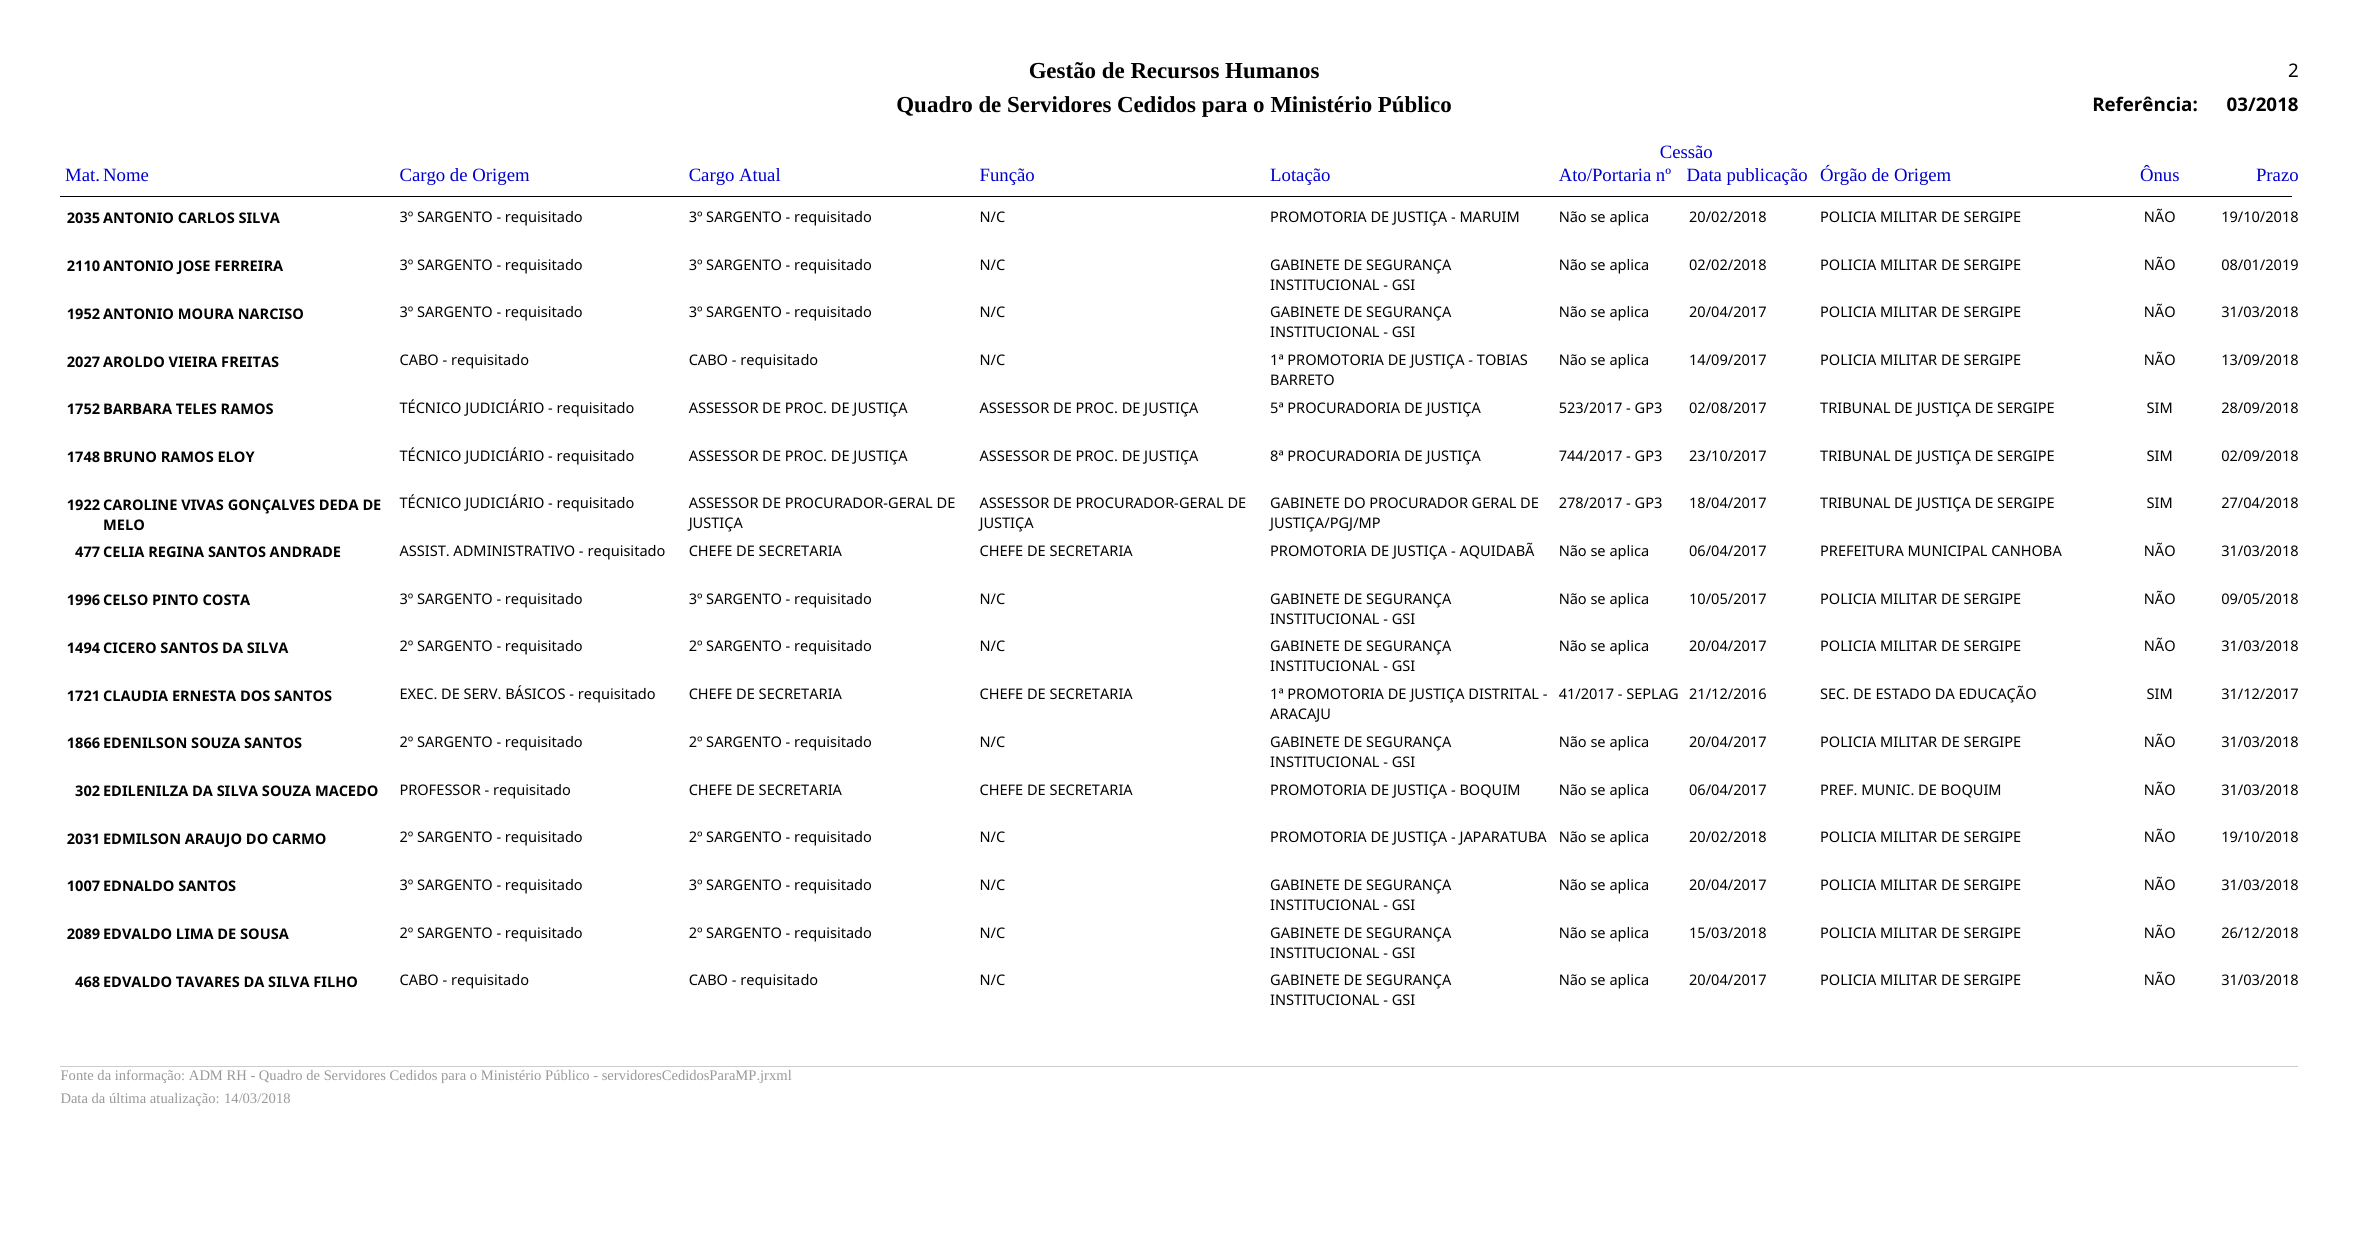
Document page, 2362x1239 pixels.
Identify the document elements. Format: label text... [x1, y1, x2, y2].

table_cell [979, 398, 1262, 444]
table_cell [683, 903, 688, 919]
table_cell [2299, 733, 2361, 756]
table_cell [1811, 164, 1820, 193]
table_cell [1684, 208, 1689, 231]
table_header CHEFE DE SECRETARIA [979, 779, 1262, 826]
table_cell [2119, 612, 2200, 635]
table_cell [683, 999, 688, 1015]
table_cell [1559, 902, 1684, 921]
table_cell [2299, 283, 2361, 299]
table_cell [689, 541, 972, 587]
table_cell [1684, 283, 1689, 299]
table_header SIM [2119, 445, 2200, 469]
table_cell [393, 542, 399, 565]
table_cell [0, 164, 30, 193]
table_cell [1262, 876, 1270, 899]
table_cell [393, 617, 399, 633]
table_cell [1684, 781, 1689, 803]
table_header PROMOTORIA DE JUSTIÇA - BOQUIM [1270, 779, 1553, 826]
table_header 27/04/2018 [2200, 493, 2298, 522]
table_cell [1814, 521, 1820, 538]
table_cell [683, 399, 688, 422]
table_cell [0, 1016, 2361, 1066]
table_cell [1814, 855, 1820, 872]
table_cell [1814, 331, 1820, 347]
table_cell [972, 378, 979, 395]
table_cell [1684, 447, 1689, 469]
table_cell [1559, 616, 1684, 635]
table_cell [2200, 493, 2298, 539]
table_cell [1689, 541, 1814, 587]
table_cell [683, 876, 688, 899]
table_cell Gestão de Recursos Humanos [346, 57, 2002, 85]
table_cell [399, 207, 682, 253]
table_cell CAROLINE VIVAS GONÇALVES DEDA DE MELO [103, 495, 393, 539]
table_header N/C [979, 636, 1262, 683]
table_header GABINETE DE SEGURANÇA INSTITUCIONAL - GSI [1270, 732, 1553, 778]
table_cell [12, 445, 100, 492]
table_header ASSIST. ADMINISTRATIVO - requisitado [399, 541, 682, 587]
table_cell [0, 1066, 60, 1090]
table_cell [2200, 903, 2298, 921]
table_cell [1684, 521, 1689, 538]
table_header Não se aplica [1559, 970, 1684, 997]
table_cell [1262, 283, 1270, 299]
table_cell [683, 617, 688, 633]
table_cell [972, 542, 979, 565]
table_cell [0, 521, 12, 538]
table_header ASSESSOR DE PROCURADOR-GERAL DE JUSTIÇA [689, 493, 972, 539]
table_header 523/2017 - GP3 [1559, 398, 1684, 425]
table_cell [12, 255, 100, 301]
table_cell [393, 474, 399, 490]
table_header 18/04/2017 [1689, 493, 1814, 517]
table_cell [1814, 733, 1820, 756]
table_cell [2299, 495, 2361, 517]
table_cell [1689, 660, 1814, 682]
table_cell BARBARA TELES RAMOS [103, 399, 393, 444]
table_cell [2299, 235, 2361, 252]
table_header NÃO [2119, 302, 2200, 326]
table_cell EDENILSON SOUZA SANTOS [103, 733, 393, 778]
table_cell [972, 876, 979, 899]
table_cell [683, 495, 688, 517]
table_cell [972, 951, 979, 967]
table_cell [1684, 808, 1689, 824]
table_cell [0, 712, 12, 729]
table_header ASSESSOR DE PROC. DE JUSTIÇA [979, 398, 1262, 444]
table_cell [1270, 493, 1553, 539]
table_cell [972, 351, 979, 374]
table_cell [1559, 854, 1684, 873]
table_cell [1262, 256, 1270, 278]
table_cell [2119, 851, 2200, 873]
table_cell [1553, 495, 1558, 517]
table_cell [683, 569, 688, 586]
table_cell [1814, 808, 1820, 824]
table_cell [0, 999, 12, 1015]
table_cell [1553, 924, 1558, 946]
table_header POLICIA MILITAR DE SERGIPE [1820, 732, 2119, 778]
table_cell [972, 590, 979, 612]
table_cell [2200, 712, 2298, 730]
table_cell [1262, 351, 1270, 374]
table_cell [2200, 445, 2298, 492]
table_cell [0, 399, 12, 422]
table_cell [1684, 972, 1689, 994]
table_cell [1553, 304, 1558, 326]
table_cell [1684, 399, 1689, 422]
table_cell [683, 331, 688, 347]
table_cell [1689, 398, 1814, 444]
table_header 06/04/2017 [1689, 779, 1814, 803]
table_header Não se aplica [1559, 779, 1684, 806]
table_cell [0, 808, 12, 824]
table_header GABINETE DE SEGURANÇA INSTITUCIONAL - GSI [1270, 636, 1553, 683]
table_cell [2119, 756, 2200, 778]
table_header PROMOTORIA DE JUSTIÇA - JAPARATUBA [1270, 827, 1553, 873]
table_header NÃO [2119, 541, 2200, 565]
table_cell [683, 256, 688, 278]
table_header 3º SARGENTO - requisitado [689, 302, 972, 349]
table_cell [1270, 350, 1553, 396]
table_cell 1494 [12, 638, 100, 666]
table_cell [2119, 803, 2200, 826]
table_header ASSESSOR DE PROC. DE JUSTIÇA [689, 398, 972, 444]
table_cell [0, 903, 12, 919]
table_cell [1553, 951, 1558, 967]
table_cell [1553, 972, 1558, 994]
table_cell [2002, 57, 2143, 84]
table_cell 1721 [12, 685, 100, 714]
table_cell [1689, 350, 1814, 396]
table_cell [972, 829, 979, 851]
table_header POLICIA MILITAR DE SERGIPE [1820, 636, 2119, 683]
table_cell [683, 426, 688, 442]
table_cell [1553, 235, 1558, 252]
table_header [0, 0, 2361, 57]
table_cell [103, 541, 393, 587]
table_header 19/10/2018 [2200, 207, 2298, 235]
table_header Não se aplica [1559, 636, 1684, 663]
table_cell [393, 972, 399, 994]
table_cell [683, 164, 688, 193]
table_cell [393, 521, 399, 538]
table_header TÉCNICO JUDICIÁRIO - requisitado [399, 445, 682, 492]
table_cell [1262, 304, 1270, 326]
table_cell [0, 1090, 60, 1114]
table_header NÃO [2119, 970, 2200, 994]
table_header SEC. DE ESTADO DA EDUCAÇÃO [1820, 684, 2119, 730]
table_cell [12, 398, 100, 444]
table_cell [377, 1090, 2361, 1114]
table_cell [2299, 617, 2361, 633]
table_cell [1820, 255, 2119, 301]
table_cell [972, 808, 979, 824]
table_header 31/03/2018 [2200, 875, 2298, 903]
table_cell [399, 350, 682, 396]
table_cell [1553, 164, 1558, 193]
table_cell [0, 924, 12, 946]
table_cell [0, 855, 12, 872]
table_header EXEC. DE SERV. BÁSICOS - requisitado [399, 684, 682, 730]
table_cell [683, 972, 688, 994]
table_cell [1684, 590, 1689, 612]
table_header Não se aplica [1559, 207, 1684, 234]
table_cell [12, 302, 100, 348]
table_cell [683, 521, 688, 538]
table_cell [1262, 399, 1270, 422]
table_cell [1559, 663, 1684, 682]
table_cell [1262, 426, 1270, 442]
table_cell [2119, 350, 2200, 396]
table_cell Data da última atualização: [60, 1090, 224, 1114]
table_cell [2299, 57, 2361, 84]
table_cell [1684, 638, 1689, 660]
table_header SIM [2119, 398, 2200, 422]
table_cell [1814, 903, 1820, 919]
table_header 744/2017 - GP3 [1559, 445, 1684, 472]
table_header POLICIA MILITAR DE SERGIPE [1820, 589, 2119, 635]
table_header SIM [2119, 684, 2200, 708]
table_cell [0, 125, 2361, 141]
table_cell [972, 474, 979, 490]
table_cell [1689, 803, 1814, 826]
table_cell [1262, 760, 1270, 776]
table_header 28/09/2018 [2200, 398, 2298, 426]
table_cell [393, 569, 399, 586]
table_cell [0, 378, 12, 395]
table_header TRIBUNAL DE JUSTIÇA DE SERGIPE [1820, 398, 2119, 444]
table_header N/C [979, 875, 1262, 921]
table_cell [0, 951, 12, 967]
table_cell Ato/Portaria nº [1559, 164, 1686, 193]
table_cell [1553, 590, 1558, 612]
table_cell [399, 493, 682, 539]
table_cell [0, 235, 12, 252]
table_cell [972, 331, 979, 347]
table_cell [1689, 946, 1814, 969]
table_cell [1814, 378, 1820, 395]
table_cell [103, 398, 393, 444]
table_cell [1814, 474, 1820, 490]
table_cell [0, 331, 12, 347]
table_cell [393, 685, 399, 708]
table_cell [1814, 235, 1820, 252]
table_cell [1684, 256, 1689, 278]
table_cell [1684, 569, 1689, 586]
table_cell [1820, 445, 2119, 492]
table_cell [1684, 474, 1689, 490]
table_header 3º SARGENTO - requisitado [399, 207, 682, 253]
table_cell EDMILSON ARAUJO DO CARMO [103, 829, 393, 873]
table_header 3º SARGENTO - requisitado [399, 255, 682, 301]
table_cell [1553, 760, 1558, 776]
table_header 06/04/2017 [1689, 541, 1814, 565]
table_cell [393, 876, 399, 899]
table_cell [972, 617, 979, 633]
table_header NÃO [2119, 827, 2200, 851]
table_cell [2299, 331, 2361, 347]
table_cell [2119, 207, 2200, 253]
table_header CABO - requisitado [689, 970, 972, 1016]
table_header 20/02/2018 [1689, 827, 1814, 851]
table_cell [683, 951, 688, 967]
table_cell [1814, 399, 1820, 422]
table_cell [1262, 569, 1270, 586]
table_cell [103, 302, 393, 348]
table_cell AROLDO VIEIRA FREITAS [103, 351, 393, 396]
table_cell [399, 255, 682, 301]
table_cell [683, 781, 688, 803]
table_cell [12, 207, 100, 253]
table_cell CELIA REGINA SANTOS ANDRADE [103, 542, 393, 587]
table_cell [1689, 851, 1814, 873]
table_header 02/02/2018 [1689, 255, 1814, 278]
table_header TÉCNICO JUDICIÁRIO - requisitado [399, 493, 682, 539]
table_header N/C [979, 589, 1262, 635]
table_cell [2200, 255, 2298, 301]
table_header 3º SARGENTO - requisitado [689, 255, 972, 301]
table_cell [0, 208, 12, 231]
table_cell [2200, 999, 2298, 1016]
table_header GABINETE DE SEGURANÇA INSTITUCIONAL - GSI [1270, 875, 1553, 921]
table_cell [2299, 781, 2361, 803]
table_header Não se aplica [1559, 350, 1684, 377]
table_cell [1684, 235, 1689, 252]
table_cell [1684, 542, 1689, 565]
table_cell [393, 808, 399, 824]
table_header 3º SARGENTO - requisitado [689, 589, 972, 635]
table_cell Quadro de Servidores Cedidos para o Ministério Público [346, 91, 2002, 124]
table_cell [1559, 759, 1684, 778]
table_cell [1262, 495, 1270, 517]
table_cell [1262, 235, 1270, 252]
table_cell EDVALDO LIMA DE SOUSA [103, 924, 393, 969]
table_header 41/2017 - SEPLAG [1559, 684, 1684, 711]
table_cell [1553, 808, 1558, 824]
table_header 31/03/2018 [2200, 302, 2298, 331]
table_cell [1814, 617, 1820, 633]
table_cell [1553, 829, 1558, 851]
table_cell [1684, 378, 1689, 395]
table_cell [683, 235, 688, 252]
table_cell [1262, 685, 1270, 708]
table_cell [2299, 638, 2361, 660]
table_cell 1748 [12, 447, 100, 475]
table_cell [12, 493, 100, 539]
table_cell BRUNO RAMOS ELOY [103, 447, 393, 492]
table_cell [393, 447, 399, 469]
table_cell [1559, 255, 1684, 301]
table_cell [1684, 495, 1689, 517]
table_cell [1689, 255, 1814, 301]
table_cell [689, 493, 972, 539]
table_cell [1553, 283, 1558, 299]
table_header NÃO [2119, 350, 2200, 374]
table_cell [972, 712, 979, 729]
table_cell 1007 [12, 876, 100, 905]
table_header POLICIA MILITAR DE SERGIPE [1820, 970, 2119, 1016]
table_cell [972, 256, 979, 278]
table_cell [1262, 208, 1270, 231]
table_cell [1814, 304, 1820, 326]
table_cell [2200, 856, 2298, 873]
table_cell Ônus [2119, 164, 2200, 193]
table_cell [1262, 542, 1270, 565]
table_cell [1559, 949, 1684, 969]
table_cell [972, 855, 979, 872]
table_cell [393, 283, 399, 299]
table_header GABINETE DE SEGURANÇA INSTITUCIONAL - GSI [1270, 302, 1553, 349]
table_cell [1559, 493, 1684, 539]
table_cell [1553, 733, 1558, 756]
table_cell [1820, 350, 2119, 396]
table_cell [1814, 665, 1820, 681]
table_header CHEFE DE SECRETARIA [689, 541, 972, 587]
table_cell [1689, 493, 1814, 539]
table_header CHEFE DE SECRETARIA [689, 779, 972, 826]
table_cell [2299, 712, 2361, 729]
table_cell [399, 302, 682, 348]
table_cell [2299, 665, 2361, 681]
table_cell [2299, 951, 2361, 967]
table_cell [393, 351, 399, 374]
table_cell [979, 255, 1262, 301]
table_cell [683, 924, 688, 946]
table_cell [1262, 903, 1270, 919]
table_cell [393, 733, 399, 756]
table_cell [683, 447, 688, 469]
table_cell [393, 590, 399, 612]
table_header CHEFE DE SECRETARIA [979, 684, 1262, 730]
table_cell [979, 302, 1262, 348]
table_cell [393, 164, 399, 193]
table_cell CICERO SANTOS DA SILVA [103, 638, 393, 683]
table_header CHEFE DE SECRETARIA [979, 541, 1262, 587]
table_cell [1684, 351, 1689, 374]
table_cell ANTONIO MOURA NARCISO [103, 304, 393, 349]
table_cell [12, 809, 100, 826]
table_cell 1952 [12, 304, 100, 332]
table_cell [979, 445, 1262, 492]
table_header 20/04/2017 [1689, 302, 1814, 326]
table_cell [1270, 302, 1553, 348]
table_cell [683, 378, 688, 395]
table_cell [1684, 760, 1689, 776]
table_cell [972, 972, 979, 994]
table_cell [1820, 302, 2119, 348]
table_cell [1689, 708, 1814, 730]
table_header 13/09/2018 [2200, 350, 2298, 378]
table_header POLICIA MILITAR DE SERGIPE [1820, 350, 2119, 396]
table_cell [2299, 378, 2361, 395]
table_cell [0, 829, 12, 851]
table_header 10/05/2017 [1689, 589, 1814, 612]
table_cell 468 [12, 972, 100, 1000]
table_cell [1553, 712, 1558, 729]
table_cell [1684, 712, 1689, 729]
table_header NÃO [2119, 875, 2200, 899]
table_cell [0, 665, 12, 681]
table_cell [1684, 903, 1689, 919]
table_cell [0, 474, 12, 490]
table_cell [2299, 304, 2361, 326]
table_cell [1553, 638, 1558, 660]
table_cell [1814, 712, 1820, 729]
table_cell [683, 829, 688, 851]
table_header Não se aplica [1559, 923, 1684, 949]
table_cell [0, 283, 12, 299]
table_cell [683, 808, 688, 824]
table_cell [972, 903, 979, 919]
table_cell [2200, 808, 2298, 826]
table_cell [2119, 445, 2200, 492]
table_cell [1262, 164, 1270, 193]
table_cell [1553, 665, 1558, 681]
table_cell 2035 [12, 208, 100, 237]
table_cell [1559, 398, 1684, 444]
table_header PREF. MUNIC. DE BOQUIM [1820, 779, 2119, 826]
table_cell [1262, 474, 1270, 490]
table_cell [2119, 398, 2200, 444]
table_cell [12, 666, 100, 682]
table_cell [2299, 426, 2361, 442]
table_header N/C [979, 827, 1262, 873]
table_cell [2299, 474, 2361, 490]
table_cell [393, 712, 399, 729]
table_cell [1553, 876, 1558, 899]
table_cell [0, 426, 12, 442]
table_cell [972, 781, 979, 803]
table_cell [1817, 141, 2361, 163]
table_cell EDILENILZA DA SILVA SOUZA MACEDO [103, 781, 393, 826]
table_cell [1689, 994, 1814, 1016]
table_cell [979, 350, 1262, 396]
table_header 26/12/2018 [2200, 923, 2298, 951]
table_header N/C [979, 970, 1262, 1016]
table_cell [393, 999, 399, 1015]
table_cell [2119, 541, 2200, 587]
table_cell [393, 665, 399, 681]
table_cell [1553, 569, 1558, 586]
table_cell [1689, 612, 1814, 635]
table_header 20/04/2017 [1689, 636, 1814, 660]
table_cell [2200, 541, 2298, 587]
table_header GABINETE DE SEGURANÇA INSTITUCIONAL - GSI [1270, 255, 1553, 301]
table_cell 302 [12, 781, 100, 809]
table_cell [1553, 208, 1558, 231]
table_cell [1553, 781, 1558, 803]
table_header GABINETE DE SEGURANÇA INSTITUCIONAL - GSI [1270, 589, 1553, 635]
table_cell [1814, 760, 1820, 776]
table_cell [1262, 331, 1270, 347]
table_cell EDVALDO TAVARES DA SILVA FILHO [103, 972, 393, 1016]
table_cell [0, 542, 12, 565]
table_cell [1814, 426, 1820, 442]
table_cell [1689, 207, 1814, 253]
table_cell [1262, 590, 1270, 612]
table_cell [2119, 946, 2200, 969]
table_header SIM [2119, 493, 2200, 517]
table_header CABO - requisitado [689, 350, 972, 396]
table_cell [1553, 378, 1558, 395]
table_cell [2299, 808, 2361, 824]
table_cell [393, 495, 399, 517]
table_cell ANTONIO CARLOS SILVA [103, 208, 393, 253]
table_header N/C [979, 732, 1262, 778]
table_header 5ª PROCURADORIA DE JUSTIÇA [1270, 398, 1553, 444]
table_cell [1684, 924, 1689, 946]
table_cell [683, 638, 688, 660]
table_cell [103, 445, 393, 492]
table_cell [2299, 829, 2361, 851]
table_cell [1684, 665, 1689, 681]
table_cell [1814, 781, 1820, 803]
table_header 31/03/2018 [2200, 541, 2298, 569]
table_header PROMOTORIA DE JUSTIÇA - MARUIM [1270, 207, 1553, 253]
table_cell [689, 445, 972, 492]
table_cell 2089 [12, 924, 100, 952]
table_header ASSESSOR DE PROC. DE JUSTIÇA [689, 445, 972, 492]
table_header 1ª PROMOTORIA DE JUSTIÇA - TOBIAS BARRETO [1270, 350, 1553, 396]
table_cell [1559, 997, 1684, 1016]
table_header 3º SARGENTO - requisitado [399, 875, 682, 921]
table_cell [683, 685, 688, 708]
table_header POLICIA MILITAR DE SERGIPE [1820, 255, 2119, 301]
table_cell [2200, 302, 2298, 348]
table_cell [1553, 521, 1558, 538]
table_cell [2119, 899, 2200, 921]
table_header Não se aplica [1559, 302, 1684, 329]
table_header 2º SARGENTO - requisitado [689, 732, 972, 778]
table_cell [1814, 590, 1820, 612]
table_cell [1820, 398, 2119, 444]
table_cell [2299, 569, 2361, 586]
table_header NÃO [2119, 923, 2200, 946]
table_cell [2299, 521, 2361, 538]
table_cell [2299, 164, 2361, 193]
table_cell [393, 903, 399, 919]
table_cell [2299, 399, 2361, 422]
table_cell [103, 493, 393, 539]
table_cell [972, 999, 979, 1015]
table_cell [683, 760, 688, 776]
table_cell [689, 255, 972, 301]
table_cell [683, 304, 688, 326]
table_header 2º SARGENTO - requisitado [689, 923, 972, 969]
table_cell [2299, 1066, 2361, 1090]
table_cell [1553, 685, 1558, 708]
table_header CHEFE DE SECRETARIA [689, 684, 972, 730]
table_cell [0, 876, 12, 899]
table_header N/C [979, 255, 1262, 301]
table_cell [1684, 426, 1689, 442]
table_header N/C [979, 302, 1262, 349]
table_cell 2 [2143, 57, 2298, 84]
table_header 3º SARGENTO - requisitado [689, 207, 972, 253]
table_header 2º SARGENTO - requisitado [399, 636, 682, 683]
table_header 20/04/2017 [1689, 970, 1814, 994]
table_cell [683, 542, 688, 565]
table_cell CLAUDIA ERNESTA DOS SANTOS [103, 685, 393, 730]
table_cell [1814, 569, 1820, 586]
table_header 02/09/2018 [2200, 445, 2298, 474]
table_cell [399, 398, 682, 444]
table_cell [1684, 685, 1689, 708]
table_cell [1820, 493, 2119, 539]
table_cell [2119, 255, 2200, 301]
table_cell [1814, 542, 1820, 565]
table_cell [972, 638, 979, 660]
table_header 21/12/2016 [1689, 684, 1814, 708]
table_cell [393, 235, 399, 252]
table_header TRIBUNAL DE JUSTIÇA DE SERGIPE [1820, 445, 2119, 492]
table_cell [972, 685, 979, 708]
table_cell [393, 378, 399, 395]
table_cell [683, 733, 688, 756]
table_cell [979, 541, 1262, 587]
table_cell Cessão [1555, 141, 1817, 163]
table_cell [1553, 474, 1558, 490]
table_cell [393, 855, 399, 872]
table_cell [2299, 351, 2361, 374]
table_cell Cargo de Origem [399, 164, 682, 193]
table_header 31/03/2018 [2200, 636, 2298, 665]
table_header Não se aplica [1559, 589, 1684, 616]
table_cell [1559, 350, 1684, 396]
table_header 31/03/2018 [2200, 732, 2298, 760]
table_cell [0, 304, 12, 326]
table_cell [1684, 617, 1689, 633]
table_header N/C [979, 350, 1262, 396]
table_cell [972, 665, 979, 681]
table_cell [1262, 378, 1270, 395]
table_cell [1262, 712, 1270, 729]
table_cell [2299, 685, 2361, 708]
table_cell [1559, 806, 1684, 826]
table_header 02/08/2017 [1689, 398, 1814, 422]
table_header GABINETE DE SEGURANÇA INSTITUCIONAL - GSI [1270, 923, 1553, 969]
table_cell [2299, 590, 2361, 612]
table_cell [683, 283, 688, 299]
table_header NÃO [2119, 207, 2200, 231]
table_cell [0, 447, 12, 469]
table_cell CELSO PINTO COSTA [103, 590, 393, 635]
table_cell [2200, 760, 2298, 778]
table_header 19/10/2018 [2200, 827, 2298, 856]
table_cell [0, 972, 12, 994]
table_header 31/03/2018 [2200, 970, 2298, 999]
table_cell [1262, 855, 1270, 872]
table_cell [1553, 426, 1558, 442]
table_cell [683, 712, 688, 729]
table_cell [972, 447, 979, 469]
table_header 2º SARGENTO - requisitado [399, 827, 682, 873]
table_header ASSESSOR DE PROCURADOR-GERAL DE JUSTIÇA [979, 493, 1262, 539]
table_header PROFESSOR - requisitado [399, 779, 682, 826]
table_cell [103, 255, 393, 301]
table_cell [1262, 733, 1270, 756]
table_cell [683, 855, 688, 872]
table_cell [1689, 445, 1814, 492]
table_cell [12, 857, 100, 873]
table_cell [2200, 951, 2298, 969]
table_cell [1814, 972, 1820, 994]
table_cell 2110 [12, 256, 100, 284]
table_cell [1262, 951, 1270, 967]
table_cell [1262, 829, 1270, 851]
table_cell [393, 829, 399, 851]
table_cell [393, 331, 399, 347]
table_cell [1262, 808, 1270, 824]
table_cell [1262, 638, 1270, 660]
table_cell 14/03/2018 [224, 1090, 377, 1114]
table_cell [683, 665, 688, 681]
table_header NÃO [2119, 779, 2200, 803]
table_cell [0, 256, 12, 278]
table_cell [683, 208, 688, 231]
table_cell [0, 760, 12, 776]
table_header TRIBUNAL DE JUSTIÇA DE SERGIPE [1820, 493, 2119, 539]
table_cell [0, 638, 12, 660]
table_cell [12, 762, 100, 778]
table_cell [1270, 541, 1553, 587]
table_cell [393, 208, 399, 231]
table_header 1ª PROMOTORIA DE JUSTIÇA DISTRITAL - ARACAJU [1270, 684, 1553, 730]
table_header Não se aplica [1559, 255, 1684, 282]
table_cell [972, 164, 979, 193]
table_cell [972, 733, 979, 756]
table_header NÃO [2119, 636, 2200, 660]
table_cell [1814, 876, 1820, 899]
table_cell [1814, 256, 1820, 278]
table_cell [393, 304, 399, 326]
table_header POLICIA MILITAR DE SERGIPE [1820, 207, 2119, 253]
table_cell [972, 283, 979, 299]
table_header POLICIA MILITAR DE SERGIPE [1820, 302, 2119, 349]
table_cell [689, 302, 972, 348]
table_cell [1553, 447, 1558, 469]
table_cell Referência: [2004, 91, 2198, 124]
table_header 2º SARGENTO - requisitado [689, 636, 972, 683]
table_cell [1689, 756, 1814, 778]
table_cell [1553, 617, 1558, 633]
table_cell [12, 350, 100, 396]
table_cell [1820, 207, 2119, 253]
table_cell 477 [12, 542, 100, 571]
table_cell [1814, 208, 1820, 231]
table_cell [1553, 256, 1558, 278]
table_cell [1262, 781, 1270, 803]
table_header POLICIA MILITAR DE SERGIPE [1820, 923, 2119, 969]
table_cell [972, 924, 979, 946]
table_cell [2200, 350, 2298, 396]
table_cell [393, 638, 399, 660]
table_cell [12, 952, 100, 969]
table_cell [1684, 829, 1689, 851]
table_cell [972, 304, 979, 326]
table_cell [1553, 542, 1558, 565]
table_cell [979, 207, 1262, 253]
table_cell Data publicação [1686, 164, 1811, 193]
table_cell 2027 [12, 351, 100, 380]
table_cell [0, 85, 2361, 91]
table_cell [2299, 972, 2361, 994]
table_cell [2119, 708, 2200, 730]
table_header 2º SARGENTO - requisitado [689, 827, 972, 873]
table_cell [972, 426, 979, 442]
table_cell [1814, 829, 1820, 851]
table_header POLICIA MILITAR DE SERGIPE [1820, 875, 2119, 921]
table_cell 1996 [12, 590, 100, 618]
table_cell [393, 951, 399, 967]
table_cell 1922 [12, 495, 100, 523]
table_cell [972, 760, 979, 776]
table_cell [1553, 855, 1558, 872]
table_cell [1270, 445, 1553, 492]
table_cell [683, 474, 688, 490]
table_header 31/03/2018 [2200, 779, 2298, 808]
table_cell [2299, 999, 2361, 1015]
table_cell [2200, 617, 2298, 635]
table_cell [2299, 542, 2361, 565]
table_cell [1559, 445, 1684, 492]
table_cell [2200, 665, 2298, 682]
table_cell [683, 590, 688, 612]
table_cell [972, 521, 979, 538]
table_header Não se aplica [1559, 875, 1684, 902]
table_cell [393, 399, 399, 422]
table_header 2º SARGENTO - requisitado [399, 923, 682, 969]
table_cell [1689, 899, 1814, 921]
table_cell [0, 351, 12, 374]
table_cell Função [979, 164, 1262, 193]
table_cell [2119, 660, 2200, 682]
table_header 2º SARGENTO - requisitado [399, 732, 682, 778]
table_cell [1559, 207, 1684, 253]
table_cell [1814, 951, 1820, 967]
table_cell [1559, 541, 1684, 587]
table_cell [1814, 447, 1820, 469]
table_header Não se aplica [1559, 541, 1684, 568]
table_header 14/09/2017 [1689, 350, 1814, 374]
table_cell [1814, 495, 1820, 517]
table_header Não se aplica [1559, 732, 1684, 759]
table_cell [1270, 398, 1553, 444]
table_cell [1553, 399, 1558, 422]
table_header Não se aplica [1559, 827, 1684, 854]
table_cell [0, 781, 12, 803]
table_cell Órgão de Origem [1820, 164, 2119, 193]
table_cell [2299, 924, 2361, 946]
table_cell 2031 [12, 829, 100, 857]
table_header 20/04/2017 [1689, 732, 1814, 756]
table_cell [2200, 398, 2298, 444]
table_header NÃO [2119, 589, 2200, 612]
table_cell [0, 590, 12, 612]
table_cell [1684, 331, 1689, 347]
table_cell [683, 351, 688, 374]
table_cell [0, 57, 346, 84]
table_cell [1684, 304, 1689, 326]
table_cell [1684, 876, 1689, 899]
table_cell Mat. [30, 164, 100, 193]
table_cell [12, 541, 100, 587]
table_cell Lotação [1270, 164, 1553, 193]
table_cell [2299, 208, 2361, 231]
table_header GABINETE DO PROCURADOR GERAL DE JUSTIÇA/PGJ/MP [1270, 493, 1553, 539]
table_cell [1814, 351, 1820, 374]
table_cell [2119, 302, 2200, 348]
table_cell [1684, 999, 1689, 1015]
table_cell [2119, 994, 2200, 1016]
table_cell [2299, 855, 2361, 872]
table_cell [12, 618, 100, 635]
table_cell [1262, 924, 1270, 946]
table_cell [1270, 255, 1553, 301]
table_header 23/10/2017 [1689, 445, 1814, 469]
table_cell [2299, 256, 2361, 278]
table_cell [1262, 617, 1270, 633]
table_cell [0, 569, 12, 586]
table_cell [399, 445, 682, 492]
table_header NÃO [2119, 732, 2200, 756]
table_cell [0, 733, 12, 756]
table_cell [0, 617, 12, 633]
table_cell [972, 569, 979, 586]
table_cell [12, 714, 100, 730]
table_cell [0, 495, 12, 517]
table_header 31/12/2017 [2200, 684, 2298, 712]
table_header PREFEITURA MUNICIPAL CANHOBA [1820, 541, 2119, 587]
table_cell EDNALDO SANTOS [103, 876, 393, 921]
table_cell Nome [103, 164, 393, 193]
table_header 3º SARGENTO - requisitado [399, 589, 682, 635]
table_cell [393, 924, 399, 946]
table_header 08/01/2019 [2200, 255, 2298, 283]
table_cell [1553, 903, 1558, 919]
table_header 8ª PROCURADORIA DE JUSTIÇA [1270, 445, 1553, 492]
table_cell [12, 1000, 100, 1016]
table_cell [1814, 685, 1820, 708]
table_cell [2119, 493, 2200, 539]
table_header 15/03/2018 [1689, 923, 1814, 946]
table_cell [1270, 207, 1553, 253]
table_cell [1689, 302, 1814, 348]
table_cell [1559, 711, 1684, 730]
table_cell [103, 350, 393, 396]
table_header 09/05/2018 [2200, 589, 2298, 617]
table_cell [689, 207, 972, 253]
table_cell [12, 905, 100, 921]
table_header 3º SARGENTO - requisitado [689, 875, 972, 921]
table_cell 1752 [12, 399, 100, 428]
table_cell [1262, 999, 1270, 1015]
table_header CABO - requisitado [399, 970, 682, 1016]
table_header 3º SARGENTO - requisitado [399, 302, 682, 349]
table_header ASSESSOR DE PROC. DE JUSTIÇA [979, 445, 1262, 492]
table_cell [1814, 924, 1820, 946]
table_cell [689, 350, 972, 396]
table_header PROMOTORIA DE JUSTIÇA - AQUIDABÃ [1270, 541, 1553, 587]
table_cell Prazo [2200, 164, 2298, 193]
table_cell [1814, 638, 1820, 660]
table_cell [103, 207, 393, 253]
table_cell [1262, 665, 1270, 681]
table_cell [393, 781, 399, 803]
table_cell [2299, 876, 2361, 899]
table_cell [0, 91, 346, 124]
table_cell [972, 495, 979, 517]
table_header TÉCNICO JUDICIÁRIO - requisitado [399, 398, 682, 444]
table_cell [1814, 999, 1820, 1015]
table_cell [393, 426, 399, 442]
table_cell [0, 685, 12, 708]
table_header 20/02/2018 [1689, 207, 1814, 231]
table_cell [1684, 733, 1689, 756]
table_cell ANTONIO JOSE FERREIRA [103, 256, 393, 301]
table_cell 1866 [12, 733, 100, 762]
table_cell [393, 256, 399, 278]
table_cell [0, 141, 1555, 163]
table_cell [0, 198, 2361, 207]
table_header 278/2017 - GP3 [1559, 493, 1684, 520]
table_cell 03/2018 [2200, 91, 2298, 124]
table_cell [2299, 91, 2361, 124]
table_cell [1553, 999, 1558, 1015]
table_cell [972, 235, 979, 252]
table_cell [2299, 447, 2361, 469]
table_cell [393, 760, 399, 776]
table_cell [1553, 351, 1558, 374]
table_cell [1262, 521, 1270, 538]
table_cell [2200, 207, 2298, 253]
table_cell Cargo Atual [689, 164, 972, 193]
table_cell Fonte da informação: ADM RH - Quadro de Servidores Cedidos para o Ministério Público - servidoresCedidosParaMP.jrxml [60, 1067, 2298, 1090]
table_cell [1553, 331, 1558, 347]
table_header CABO - requisitado [399, 350, 682, 396]
table_cell [1559, 302, 1684, 348]
table_cell [972, 208, 979, 231]
table_header GABINETE DE SEGURANÇA INSTITUCIONAL - GSI [1270, 970, 1553, 1016]
table_cell [979, 493, 1262, 539]
table_header 20/04/2017 [1689, 875, 1814, 899]
table_cell [1684, 951, 1689, 967]
table_header N/C [979, 207, 1262, 253]
table_header NÃO [2119, 255, 2200, 278]
table_cell [2299, 903, 2361, 919]
table_header N/C [979, 923, 1262, 969]
table_cell [1814, 283, 1820, 299]
table_cell [2299, 760, 2361, 776]
table_cell [689, 398, 972, 444]
table_cell [1684, 855, 1689, 872]
table_cell [1262, 972, 1270, 994]
table_cell [972, 399, 979, 422]
table_cell [399, 541, 682, 587]
table_cell [1262, 447, 1270, 469]
table_cell [1820, 541, 2119, 587]
table_header POLICIA MILITAR DE SERGIPE [1820, 827, 2119, 873]
